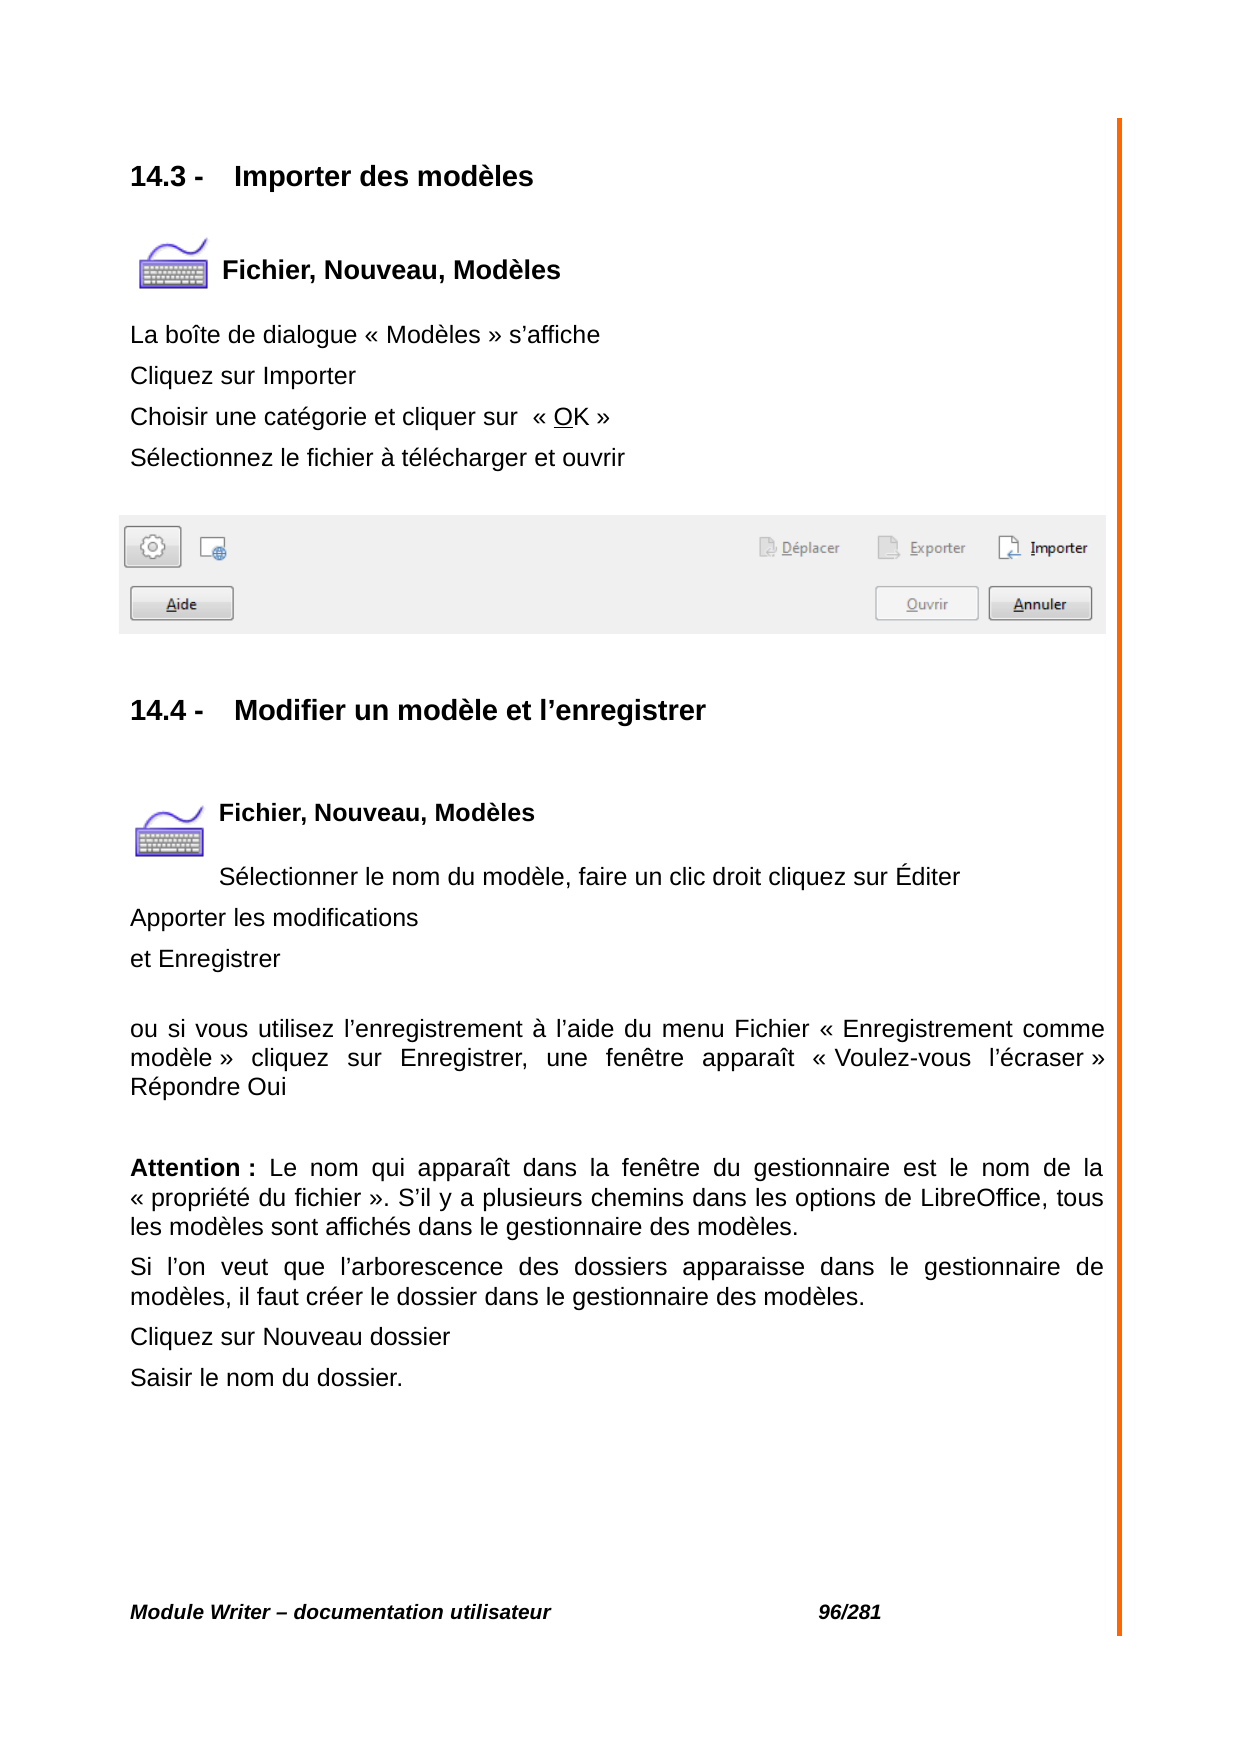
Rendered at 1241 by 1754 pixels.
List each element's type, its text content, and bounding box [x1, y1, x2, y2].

picture [132, 795, 207, 871]
text Cliquez sur Nouveau dossier [130, 1322, 1105, 1351]
picture [118, 515, 1106, 634]
text Sélectionnez le fichier à télécharger et ouvrir [130, 443, 1105, 472]
text Si l’on veut que l’arborescence des dossiers apparaisse dans le gestionnaire de modèles, il faut créer le dossier dans le gestionnaire des modèles. [130, 1252, 1105, 1310]
text Cliquez sur Importer [130, 361, 1105, 390]
text Fichier, Nouveau, Modèles [210, 254, 1105, 285]
text Choisir une catégorie et cliquer sur « OK » [130, 402, 1105, 431]
subtitle Importer des modèles [130, 159, 1105, 193]
text et Enregistrer [130, 944, 1105, 973]
text Fichier, Nouveau, Modèles [207, 797, 1105, 827]
text Attention : Le nom qui apparaît dans la fenêtre du gestionnaire est le nom de la « propriété du fichier ». S’il y a plusieurs chemins dans les options de LibreOffice, tous les modèles sont affichés dans le gestionnaire des modèles. [130, 1153, 1105, 1241]
text Saisir le nom du dossier. [130, 1363, 1105, 1392]
subtitle Modifier un modèle et l’enregistrer [130, 693, 1105, 726]
text Apporter les modifications [130, 903, 1105, 932]
text La boîte de dialogue « Modèles » s’affiche [130, 320, 1105, 349]
text ou si vous utilisez l’enregistrement à l’aide du menu Fichier « Enregistrement comme modèle » cliquez sur Enregistrer, une fenêtre apparaît « Voulez-vous l’écraser » Répondre Oui [130, 1013, 1105, 1101]
picture [135, 227, 210, 303]
text Sélectionner le nom du modèle, faire un clic droit cliquez sur Éditer [130, 862, 1105, 891]
